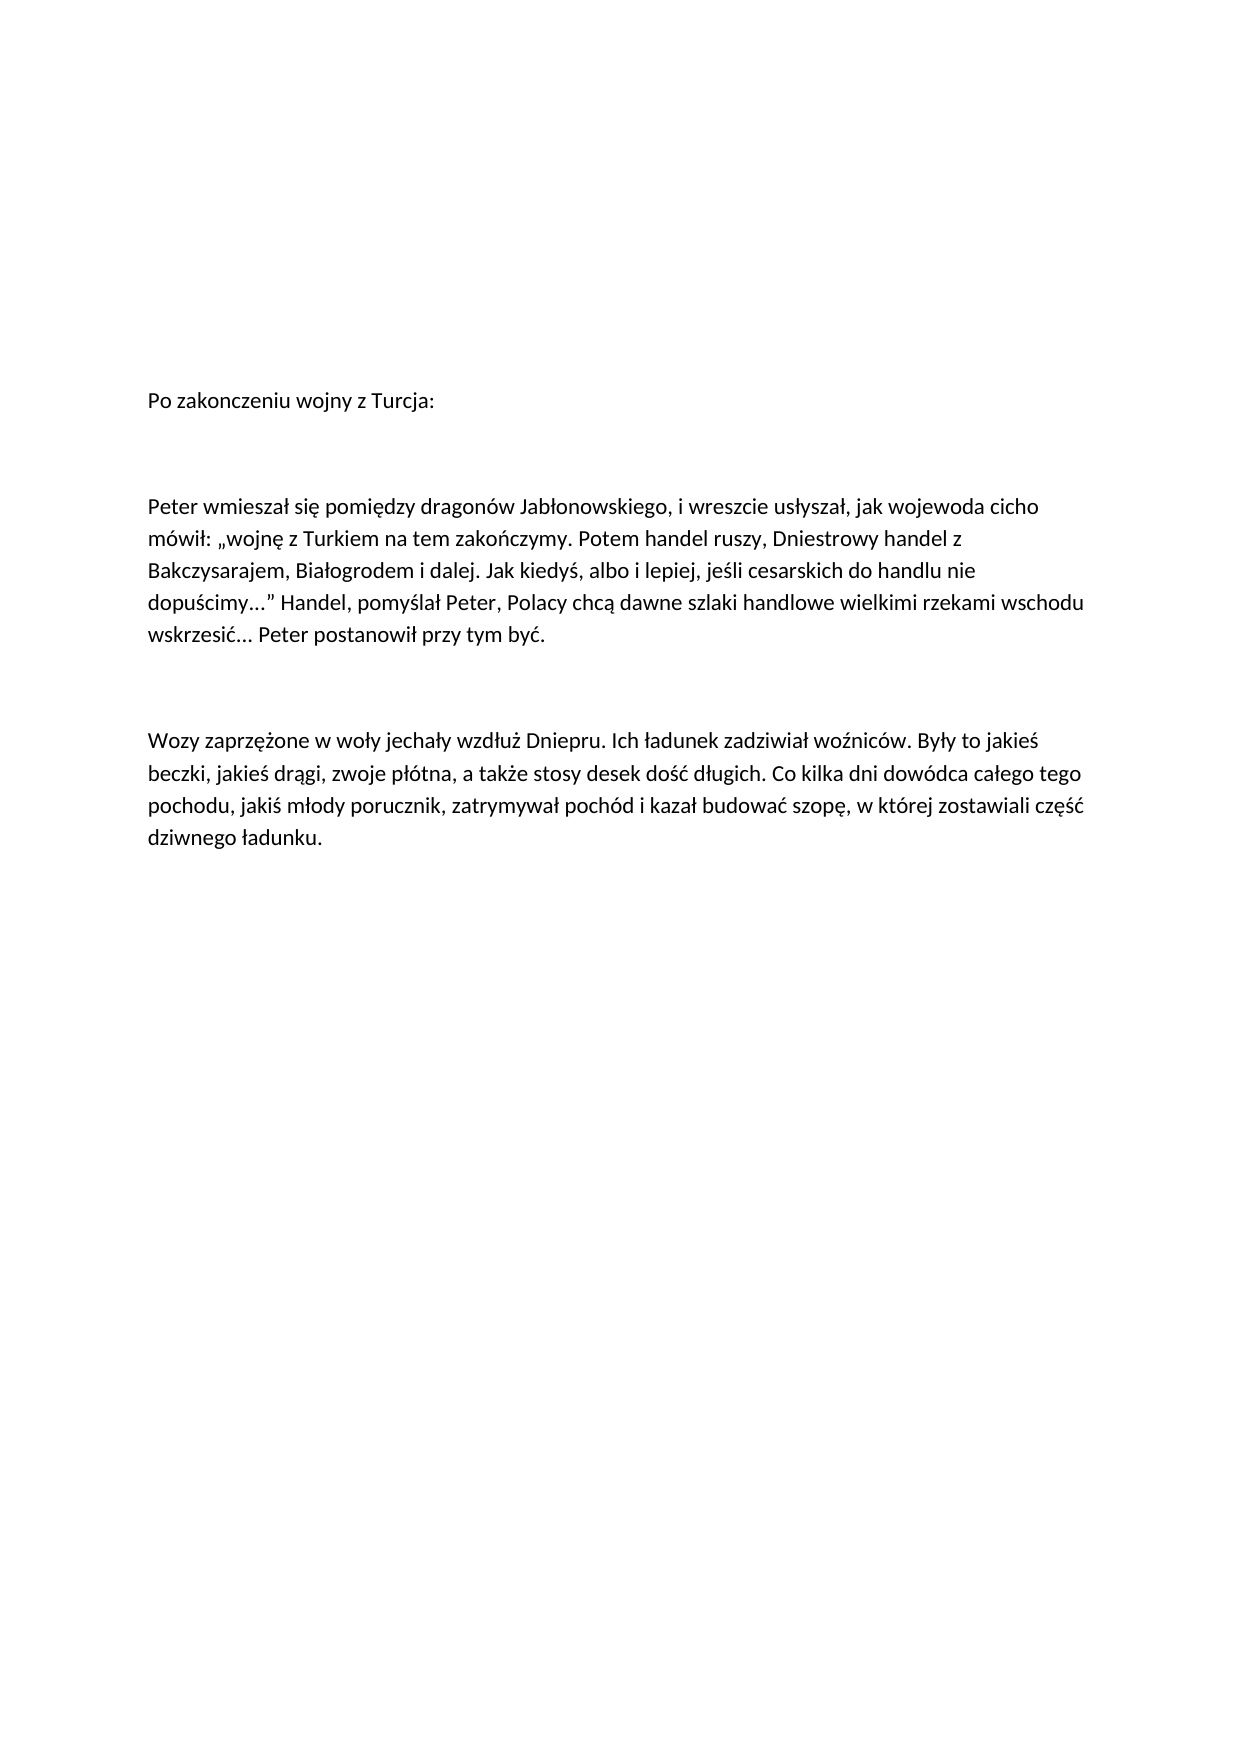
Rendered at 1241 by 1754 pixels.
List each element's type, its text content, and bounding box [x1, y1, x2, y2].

text Peter wmieszał się pomiędzy dragonów Jabłonowskiego, i wreszcie usłyszał, jak wojewoda cicho mówił: „wojnę z Turkiem na tem zakończymy. Potem handel ruszy, Dniestrowy handel z Bakczysarajem, Białogrodem i dalej. Jak kiedyś, albo i lepiej, jeśli cesarskich do handlu nie dopuścimy...” Handel, pomyślał Peter, Polacy chcą dawne szlaki handlowe wielkimi rzekami wschodu wskrzesić... Peter postanowił przy tym być. [148, 492, 1093, 649]
text Po zakonczeniu wojny z Turcja: [148, 386, 1093, 414]
text Wozy zaprzężone w woły jechały wzdłuż Dniepru. Ich ładunek zadziwiał woźniców. Były to jakieś beczki, jakieś drągi, zwoje płótna, a także stosy desek dość długich. Co kilka dni dowódca całego tego pochodu, jakiś młody porucznik, zatrymywał pochód i kazał budować szopę, w której zostawiali część dziwnego ładunku. [148, 727, 1093, 851]
